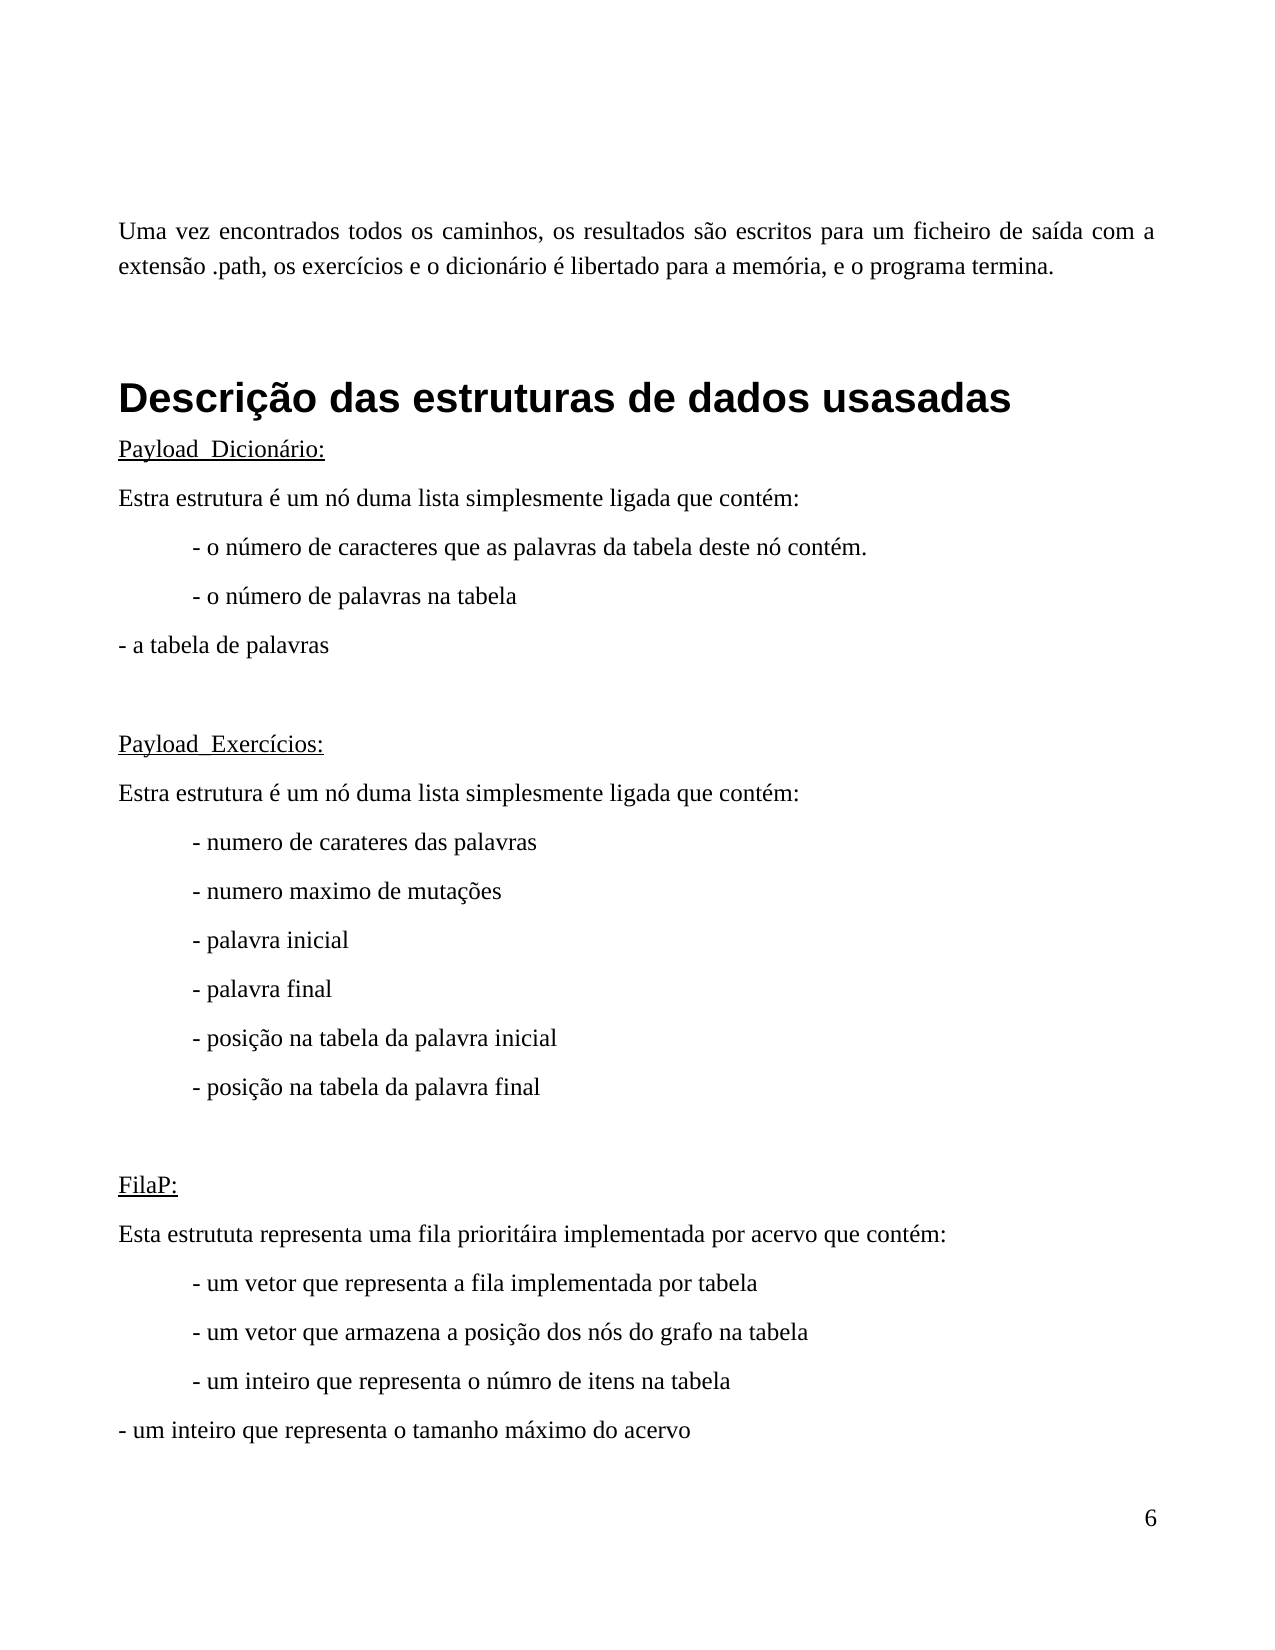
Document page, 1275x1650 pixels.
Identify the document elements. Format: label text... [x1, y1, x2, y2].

text Estra estrutura é um nó duma lista simplesmente ligada que contém: [118, 778, 1157, 806]
text - a tabela de palavras [118, 631, 1157, 659]
text Payload_Dicionário: [118, 434, 1157, 463]
text - um vetor que armazena a posição dos nós do grafo na tabela [118, 1317, 1157, 1346]
text Uma vez encontrados todos os caminhos, os resultados são escritos para um ficheiro de saída com a extensão .path, os exercícios e o dicionário é libertado para a memória, e o programa termina. [118, 216, 1157, 279]
text Esta estrututa representa uma fila prioritáira implementada por acervo que contém: [118, 1219, 1157, 1248]
text - numero de carateres das palavras [118, 827, 1157, 856]
text - o número de caracteres que as palavras da tabela deste nó contém. [118, 532, 1157, 561]
text - um inteiro que representa o tamanho máximo do acervo [118, 1416, 1157, 1444]
text - palavra inicial [118, 925, 1157, 954]
text FilaP: [118, 1170, 1157, 1199]
text - o número de palavras na tabela [118, 581, 1157, 610]
text - palavra final [118, 974, 1157, 1003]
text - posição na tabela da palavra inicial [118, 1023, 1157, 1052]
text - posição na tabela da palavra final [118, 1072, 1157, 1101]
text - um inteiro que representa o númro de itens na tabela [118, 1366, 1157, 1395]
text - um vetor que representa a fila implementada por tabela [118, 1268, 1157, 1297]
subtitle Descrição das estruturas de dados usasadas [118, 374, 1157, 422]
text - numero maximo de mutações [118, 876, 1157, 904]
text Payload_Exercícios: [118, 729, 1157, 757]
text Estra estrutura é um nó duma lista simplesmente ligada que contém: [118, 483, 1157, 512]
